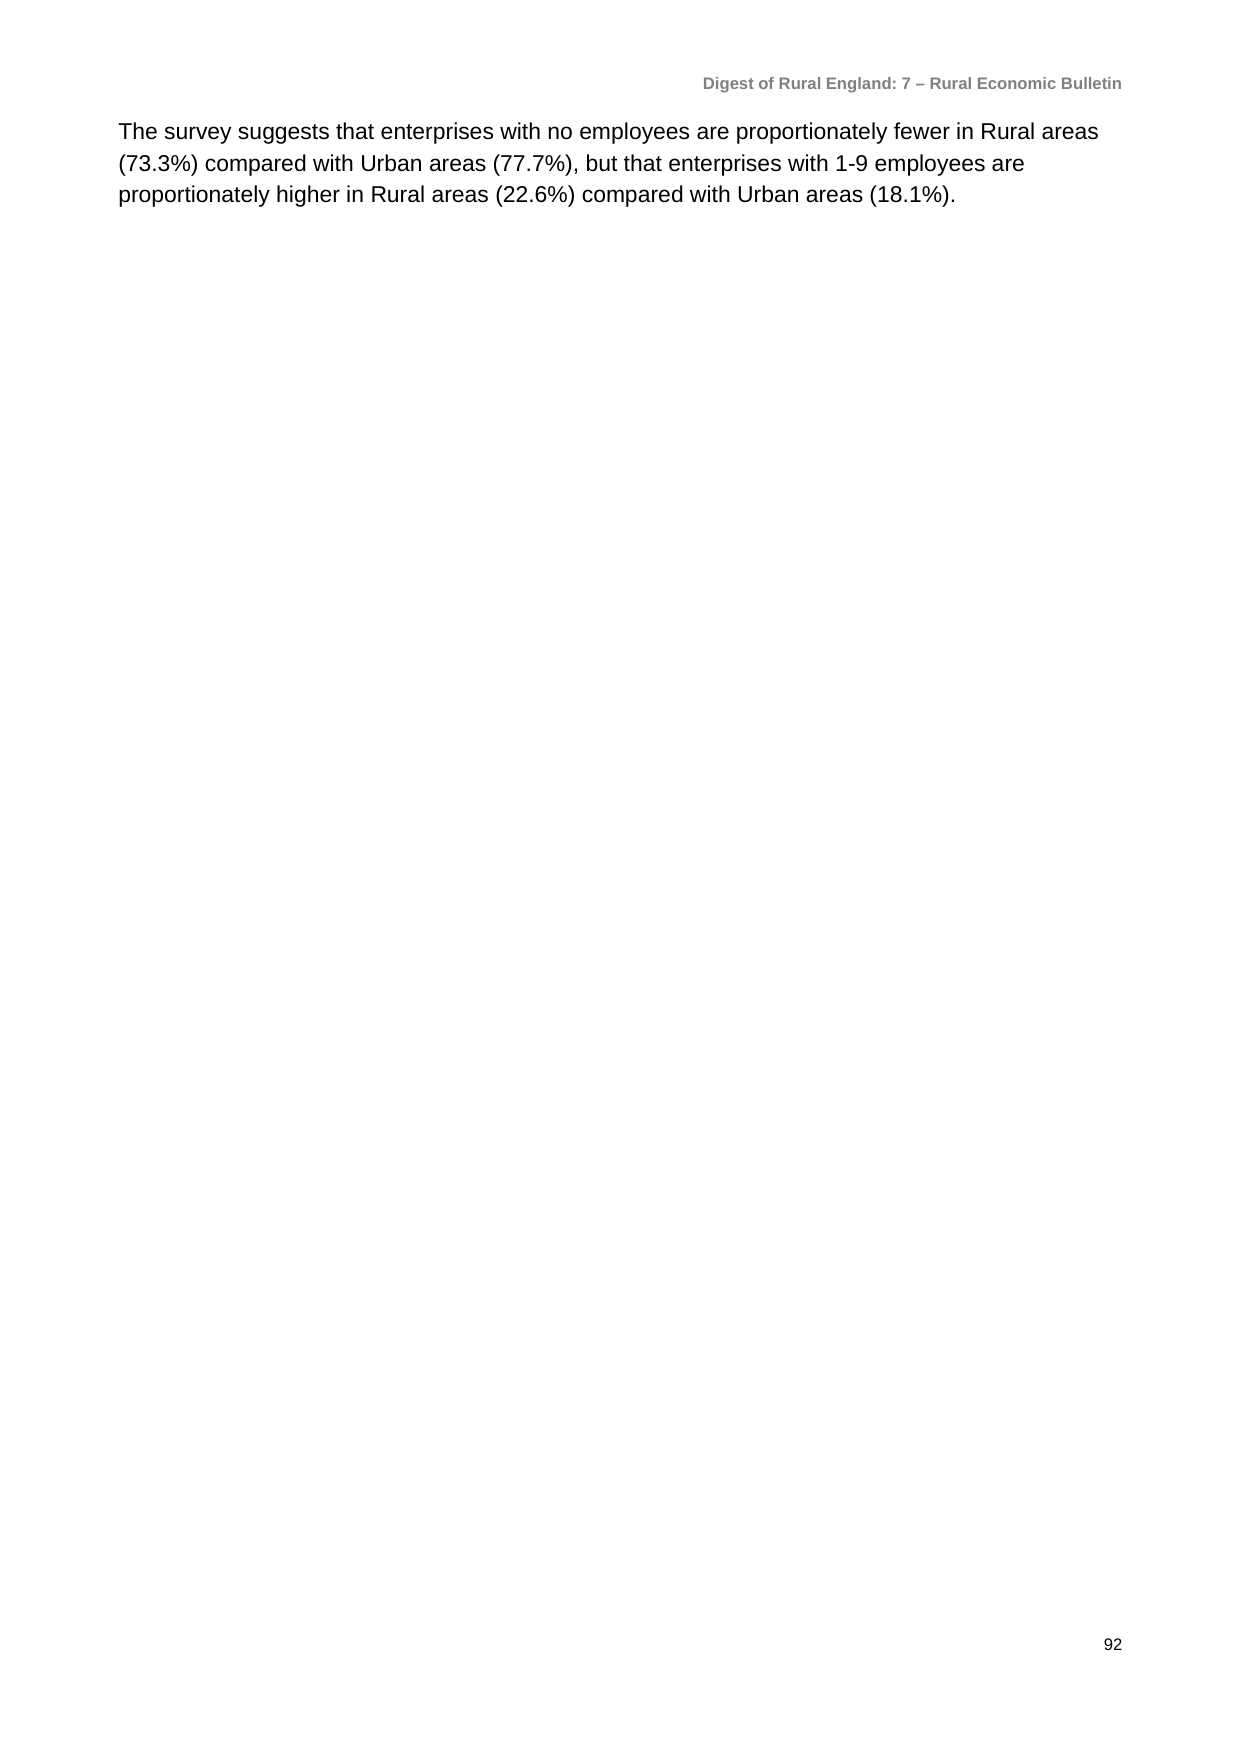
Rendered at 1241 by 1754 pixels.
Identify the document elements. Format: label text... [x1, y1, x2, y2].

text The survey suggests that enterprises with no employees are proportionately fewer in Rural areas (73.3%) compared with Urban areas (77.7%), but that enterprises with 1-9 employees are proportionately higher in Rural areas (22.6%) compared with Urban areas (18.1%). [118, 118, 1122, 208]
